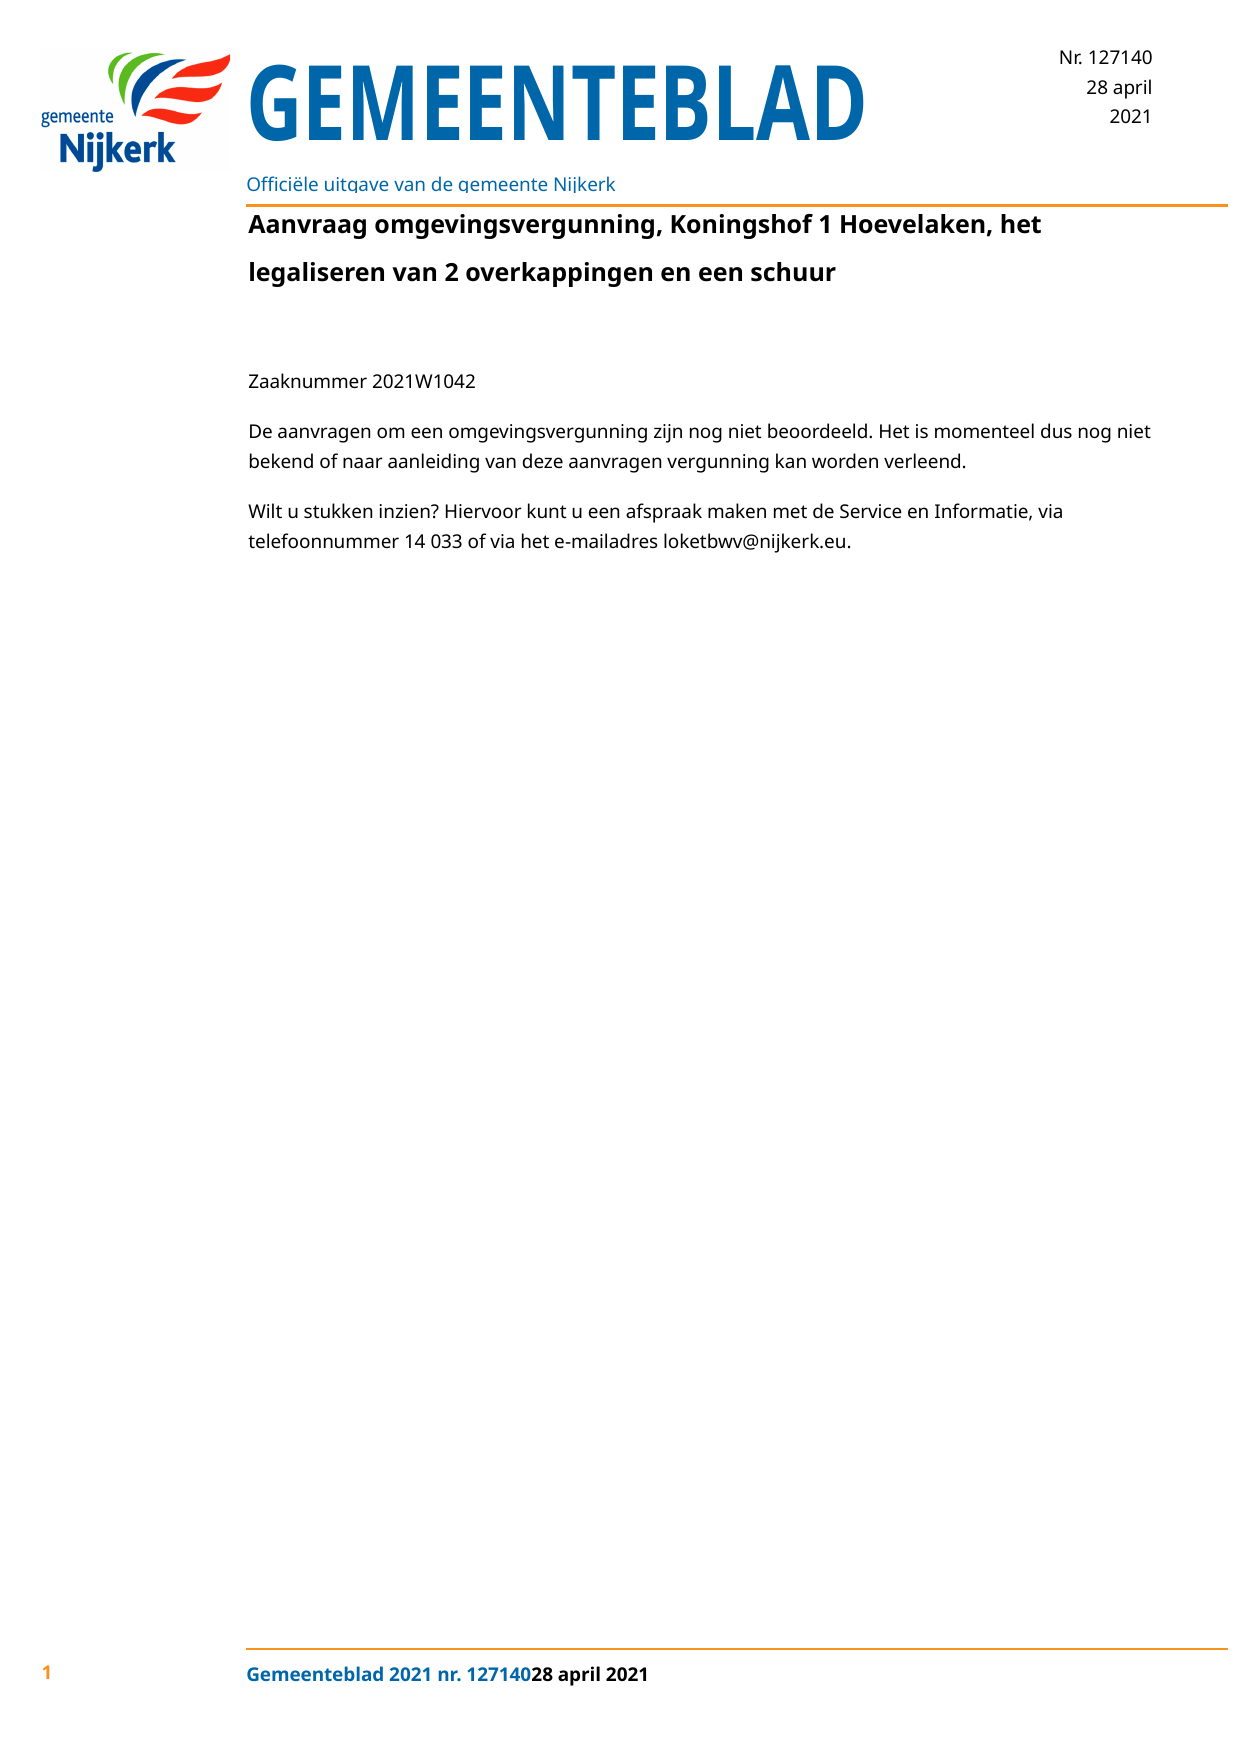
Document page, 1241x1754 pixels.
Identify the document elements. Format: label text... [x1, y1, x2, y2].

text Aanvraag omgevingsvergunning, Koningshof 1 Hoevelaken, het legaliseren van 2 overkappingen en een schuur [248, 207, 1152, 288]
text De aanvragen om een omgevingsvergunning zijn nog niet beoordeeld. Het is momenteel dus nog niet bekend of naar aanleiding van deze aanvragen vergunning kan worden verleend. [248, 419, 1152, 474]
text Zaaknummer 2021W1042 [248, 368, 1152, 394]
picture [41, 47, 231, 172]
text Wilt u stukken inzien? Hiervoor kunt u een afspraak maken met de Service en Informatie, via telefoonnummer 14 033 of via het e-mailadres loketbwv@nijkerk.eu. [248, 499, 1152, 554]
